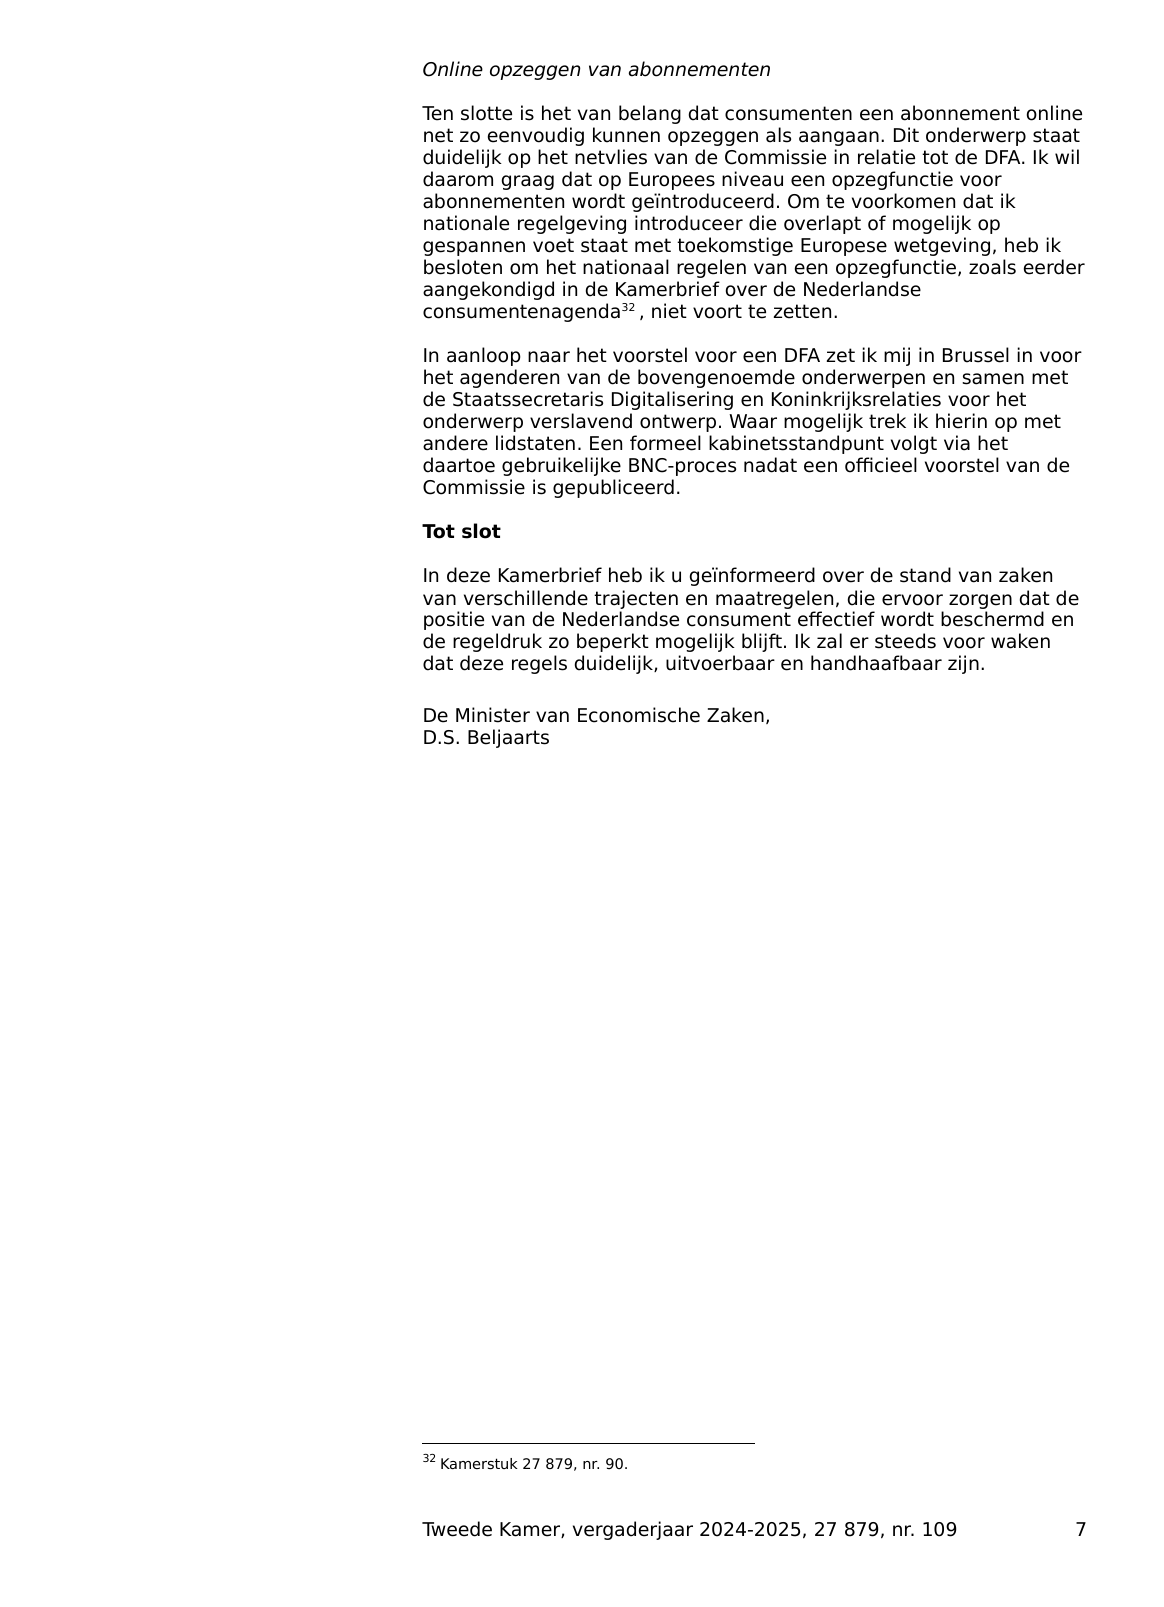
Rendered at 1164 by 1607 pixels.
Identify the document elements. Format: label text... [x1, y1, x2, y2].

text In aanloop naar het voorstel voor een DFA zet ik mij in Brussel in voor het agenderen van de bovengenoemde onderwerpen en samen met de Staatssecretaris Digitalisering en Koninkrijksrelaties voor het onderwerp verslavend ontwerp. Waar mogelijk trek ik hierin op met andere lidstaten. Een formeel kabinetsstandpunt volgt via het daartoe gebruikelijke BNC-proces nadat een officieel voorstel van de Commissie is gepubliceerd. [422, 345, 1087, 499]
text Ten slotte is het van belang dat consumenten een abonnement online net zo eenvoudig kunnen opzeggen als aangaan. Dit onderwerp staat duidelijk op het netvlies van de Commissie in relatie tot de DFA. Ik wil daarom graag dat op Europees niveau een opzegfunctie voor abonnementen wordt geïntroduceerd. Om te voorkomen dat ik nationale regelgeving introduceer die overlapt of mogelijk op gespannen voet staat met toekomstige Europese wetgeving, heb ik besloten om het nationaal regelen van een opzegfunctie, zoals eerder aangekondigd in de Kamerbrief over de Nederlandse consumentenagenda, niet voort te zetten. [422, 103, 1087, 323]
text In deze Kamerbrief heb ik u geïnformeerd over de stand van zaken van verschillende trajecten en maatregelen, die ervoor zorgen dat de positie van de Nederlandse consument effectief wordt beschermd en de regeldruk zo beperkt mogelijk blijft. Ik zal er steeds voor waken dat deze regels duidelijk, uitvoerbaar en handhaafbaar zijn. [422, 565, 1087, 675]
subtitle Online opzeggen van abonnementen [422, 59, 1087, 81]
text De Minister van Economische Zaken, D.S. Beljaarts [422, 705, 1087, 749]
subtitle Tot slot [422, 521, 1087, 543]
text Kamerstuk 27 879, nr. 90. [422, 1452, 1087, 1474]
